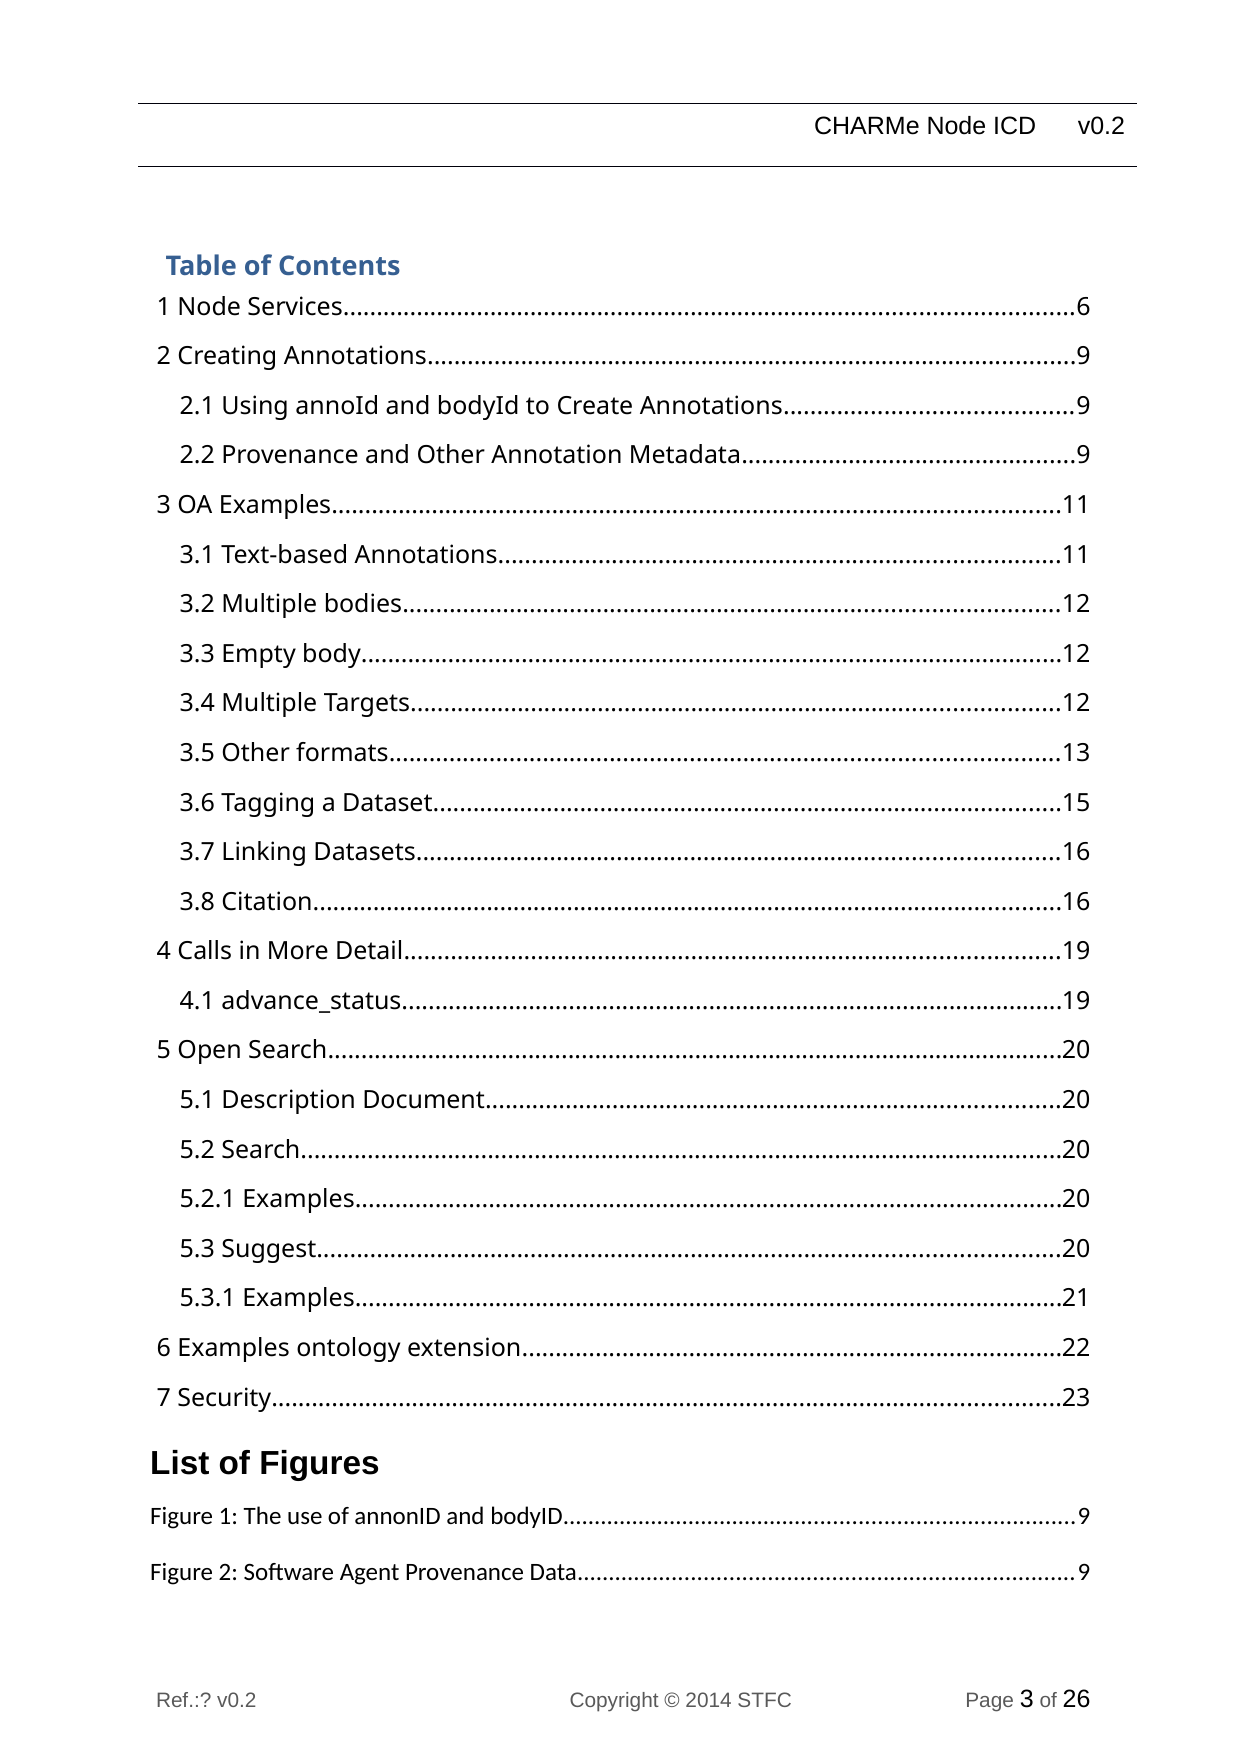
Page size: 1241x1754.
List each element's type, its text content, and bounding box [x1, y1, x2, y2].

text 3.4 Multiple Targets 12 [173, 685, 1090, 719]
text Table of Contents [165, 246, 1090, 283]
text Figure 2: Software Agent Provenance Data 9 [150, 1556, 1090, 1586]
text 1 Node Services 6 [150, 288, 1090, 322]
text 4 Calls in More Detail 19 [150, 933, 1090, 967]
text 5 Open Search 20 [150, 1032, 1090, 1066]
text 3.1 Text-based Annotations 11 [173, 536, 1090, 570]
text 3.8 Citation 16 [173, 883, 1090, 917]
text 5.3 Suggest 20 [173, 1231, 1090, 1264]
text 3 OA Examples 11 [150, 487, 1090, 521]
text Figure 1: The use of annonID and bodyID 9 [150, 1500, 1090, 1531]
text 2.2 Provenance and Other Annotation Metadata 9 [173, 437, 1090, 471]
text 2 Creating Annotations 9 [150, 338, 1090, 372]
subtitle List of Figures [150, 1443, 1090, 1482]
text 3.7 Linking Datasets 16 [173, 834, 1090, 868]
text 3.6 Tagging a Dataset 15 [173, 784, 1090, 818]
text 5.1 Description Document 20 [173, 1082, 1090, 1116]
text 5.2.1 Examples 20 [173, 1181, 1090, 1215]
text 3.2 Multiple bodies 12 [173, 586, 1090, 620]
text 5.2 Search 20 [173, 1131, 1090, 1165]
text 5.3.1 Examples 21 [173, 1280, 1090, 1314]
text 2.1 Using annoId and bodyId to Create Annotations 9 [173, 388, 1090, 422]
text 7 Security 23 [150, 1379, 1090, 1413]
text 4.1 advance_status 19 [173, 983, 1090, 1017]
text 3.3 Empty body 12 [173, 636, 1090, 669]
text 3.5 Other formats 13 [173, 735, 1090, 769]
text 6 Examples ontology extension 22 [150, 1330, 1090, 1364]
